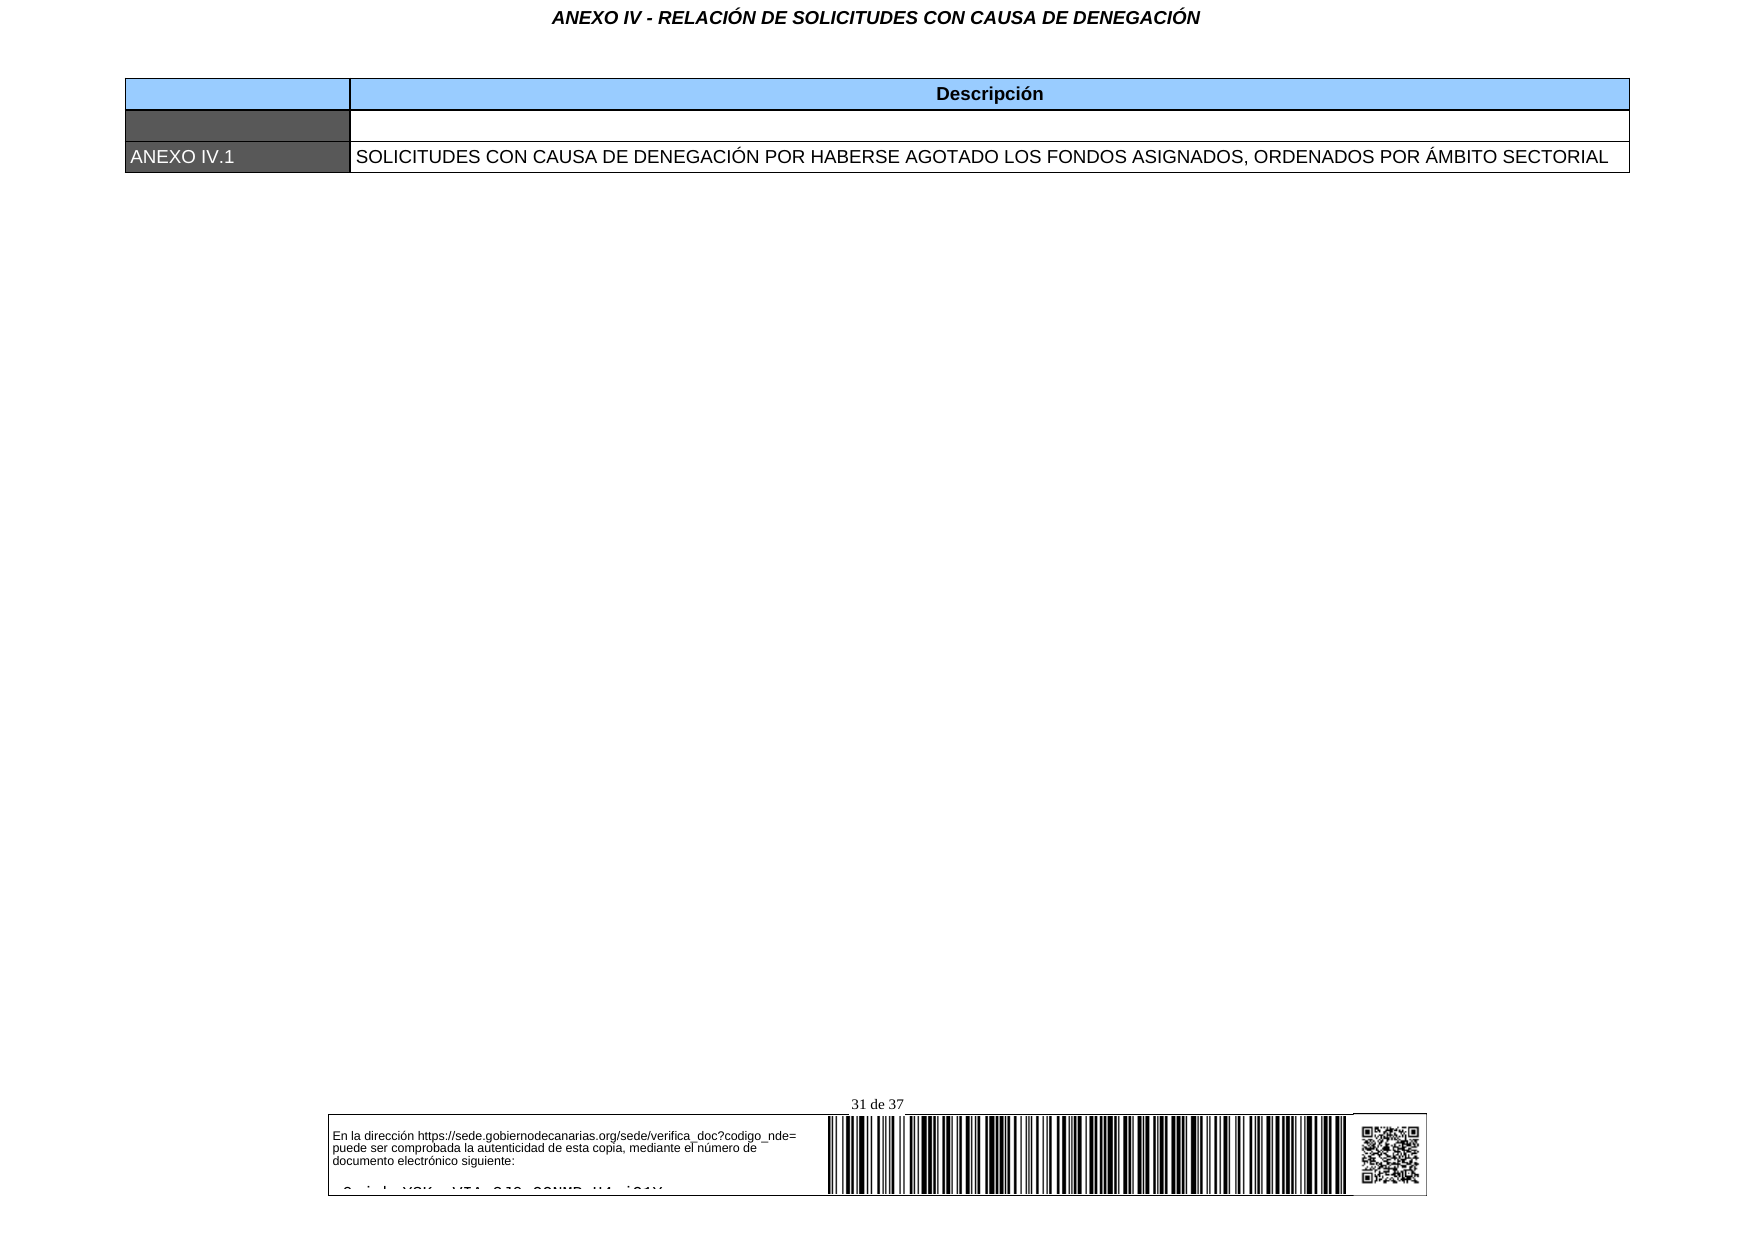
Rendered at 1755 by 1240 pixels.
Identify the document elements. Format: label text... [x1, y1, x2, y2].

table_header Descripción [351, 79, 1629, 109]
table_cell [126, 111, 349, 141]
table_cell [351, 111, 1629, 141]
text ANEXO IV - RELACIÓN DE SOLICITUDES CON CAUSA DE DENEGACIÓN [552, 7, 1642, 28]
table_cell SOLICITUDES CON CAUSA DE DENEGACIÓN POR HABERSE AGOTADO LOS FONDOS ASIGNADOS, ORDENADOS POR ÁMBITO SECTORIAL [351, 142, 1629, 172]
table_cell ANEXO IV.1 [126, 142, 349, 172]
table_header [126, 79, 349, 109]
